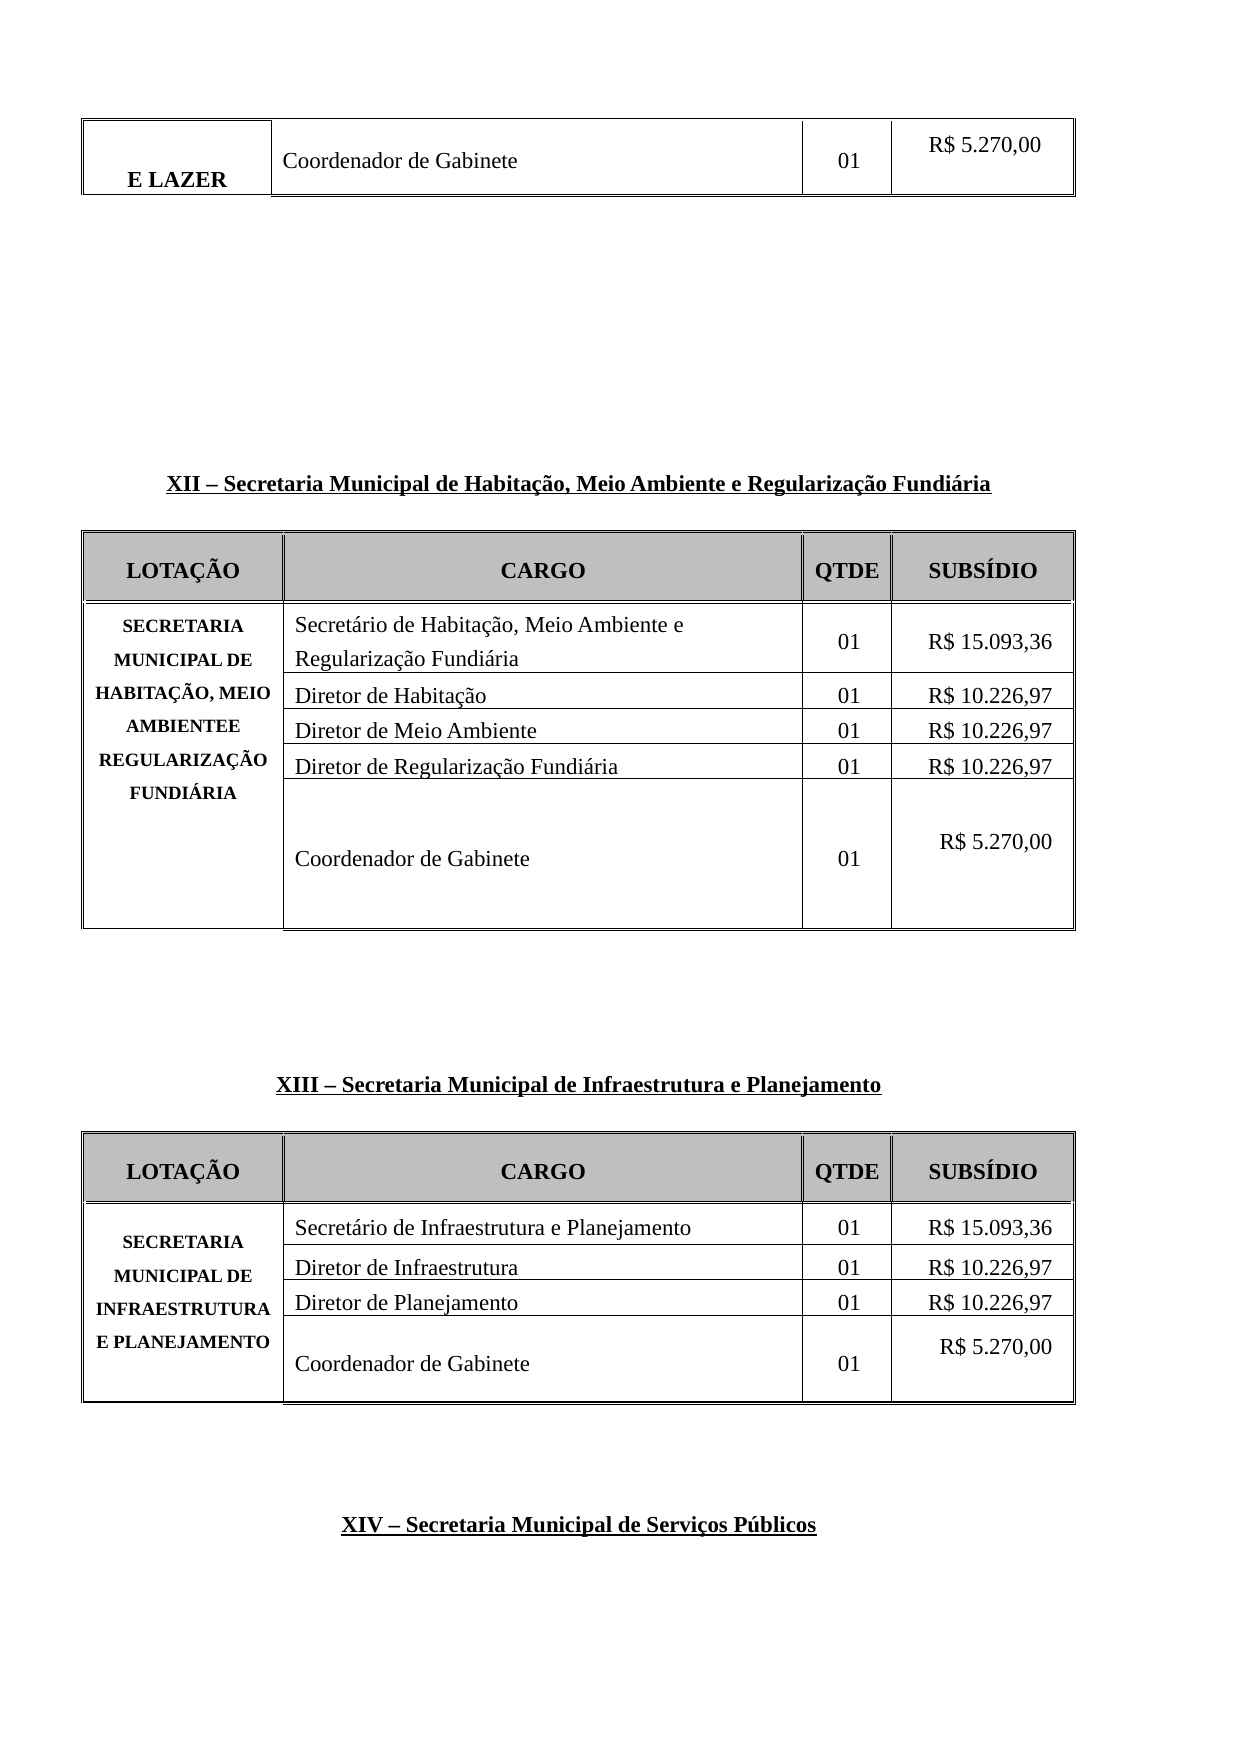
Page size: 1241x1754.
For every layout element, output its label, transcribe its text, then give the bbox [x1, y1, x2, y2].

table_cell R$ 10.226,97 [892, 1245, 1073, 1279]
table_cell 01 [803, 119, 891, 193]
table_cell R$ 10.226,97 [892, 673, 1073, 707]
table_cell R$ 10.226,97 [892, 1280, 1073, 1314]
table_cell Diretor de Infraestrutura [284, 1245, 802, 1279]
table_header SUBSÍDIO [891, 1134, 1073, 1201]
table_cell Secretário de Infraestrutura e Planejamento [284, 1204, 802, 1244]
table_cell 01 [803, 709, 891, 743]
text XIII – Secretaria Municipal de Infraestrutura e Planejamento [94, 1064, 1063, 1097]
table_cell R$ 10.226,97 [892, 744, 1073, 778]
table_cell Secretário de Habitação, Meio Ambiente e Regularização Fundiária [284, 604, 802, 672]
table_header LOTAÇÃO [84, 533, 283, 600]
table_cell Diretor de Habitação [284, 673, 802, 707]
table_cell Diretor de Regularização Fundiária [284, 744, 802, 778]
table_cell E LAZER [84, 121, 271, 193]
table_cell 01 [803, 1204, 891, 1244]
table_cell Coordenador de Gabinete [271, 119, 803, 193]
table_cell SECRETARIA MUNICIPAL DE HABITAÇÃO, MEIO AMBIENTEE REGULARIZAÇÃO FUNDIÁRIA [83, 600, 283, 927]
table_cell R$ 5.270,00 [892, 1316, 1073, 1401]
table_cell R$ 5.270,00 [891, 119, 1073, 193]
table_cell Diretor de Meio Ambiente [284, 709, 802, 743]
table_header SUBSÍDIO [891, 533, 1073, 600]
table_cell R$ 5.270,00 [892, 779, 1073, 927]
table_header QTDE [803, 533, 891, 600]
table_cell SECRETARIA MUNICIPAL DE INFRAESTRUTURA E PLANEJAMENTO [83, 1201, 283, 1401]
table_cell Coordenador de Gabinete [284, 1316, 802, 1401]
table_cell 01 [803, 1316, 891, 1401]
table_cell 01 [803, 604, 891, 672]
table_header QTDE [803, 1134, 891, 1201]
text XII – Secretaria Municipal de Habitação, Meio Ambiente e Regularização Fundiária [94, 463, 1063, 497]
table_cell Coordenador de Gabinete [284, 779, 802, 927]
table_header LOTAÇÃO [84, 1134, 283, 1201]
table_cell Diretor de Planejamento [284, 1280, 802, 1314]
table_cell 01 [803, 1280, 891, 1314]
table_cell R$ 15.093,36 [892, 1201, 1075, 1244]
table_header CARGO [283, 531, 803, 600]
table_cell 01 [803, 1245, 891, 1279]
table_cell 01 [803, 779, 891, 927]
table_cell R$ 15.093,36 [892, 600, 1075, 672]
text XIV – Secretaria Municipal de Serviços Públicos [94, 1504, 1063, 1538]
table_cell 01 [803, 673, 891, 707]
table_cell R$ 10.226,97 [892, 709, 1073, 743]
table_header CARGO [283, 1132, 803, 1201]
table_cell 01 [803, 744, 891, 778]
